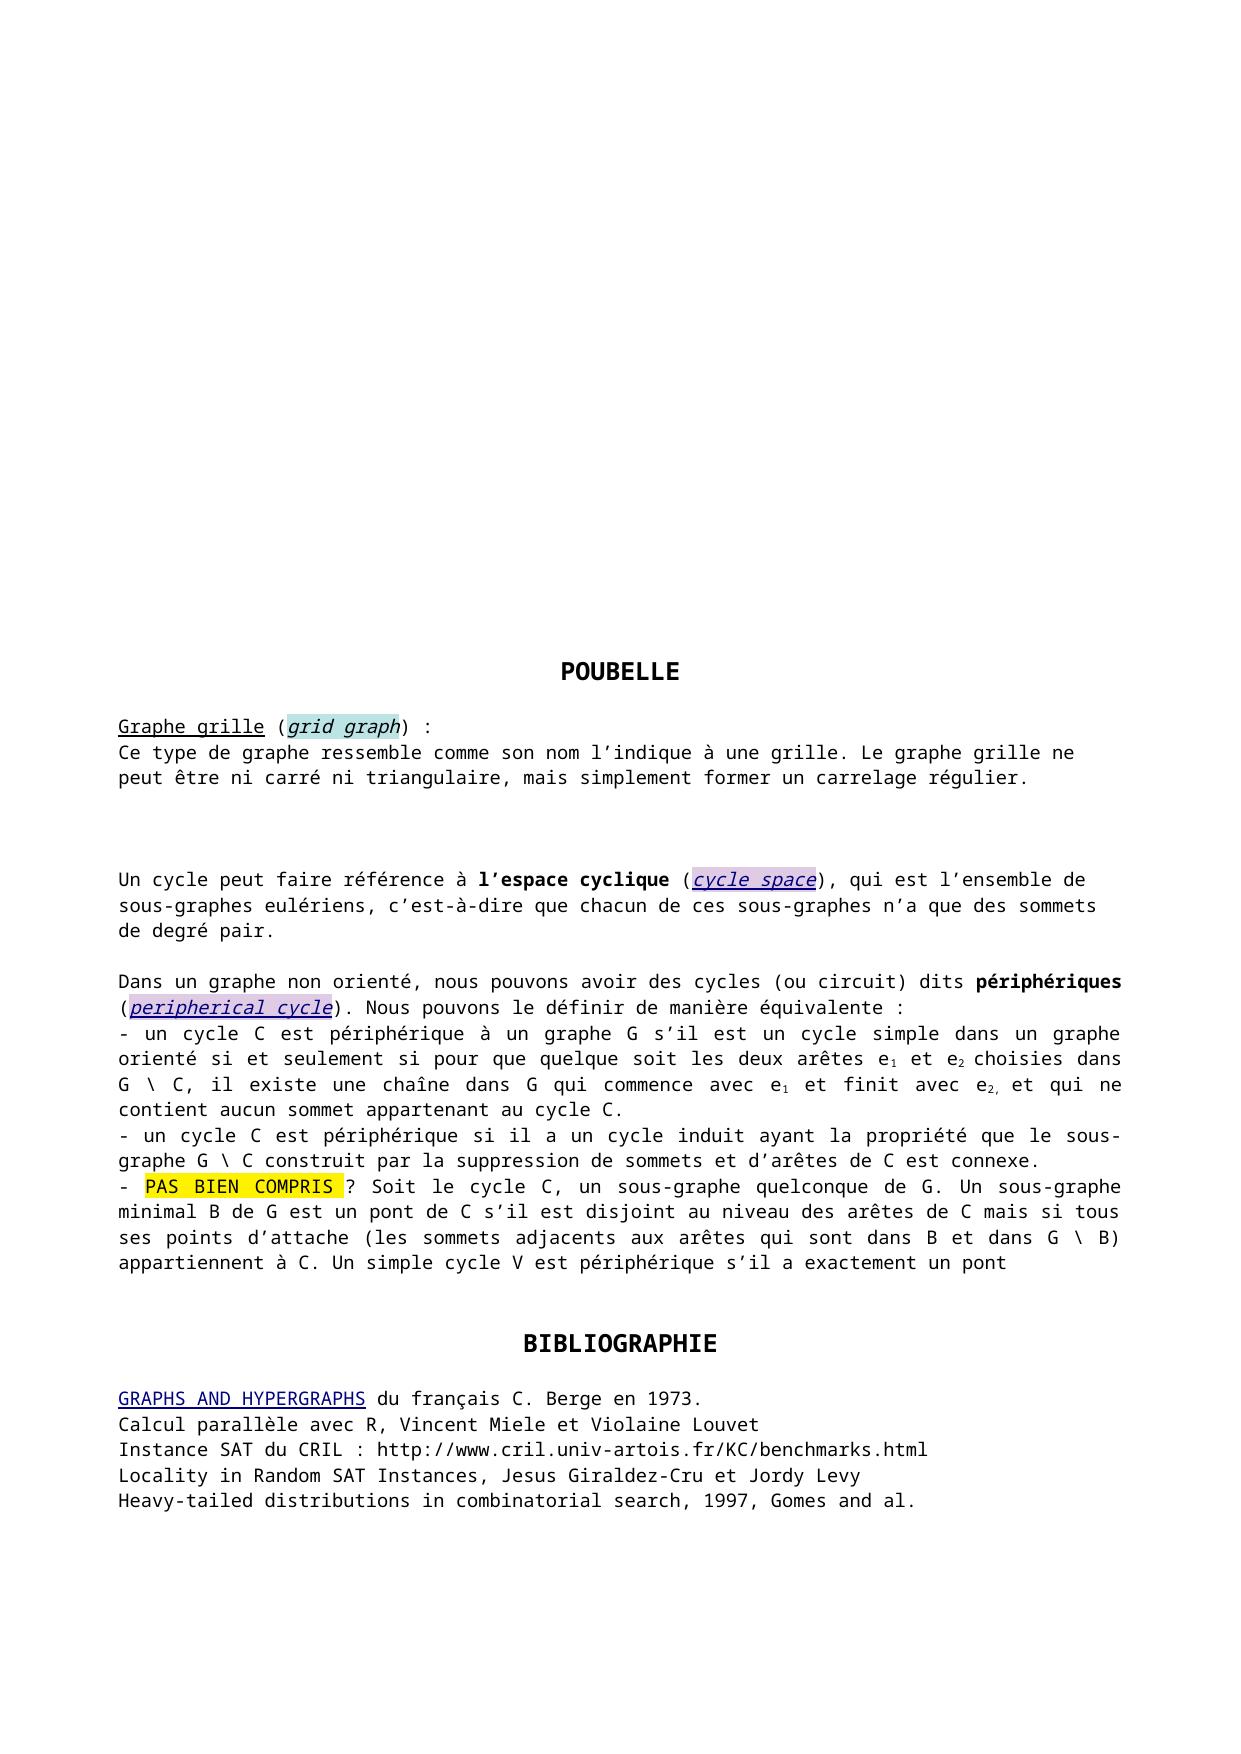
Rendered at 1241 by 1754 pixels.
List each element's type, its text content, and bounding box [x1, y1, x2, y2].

text POUBELLE [118, 654, 1122, 688]
text Ce type de graphe ressemble comme son nom l’indique à une grille. Le graphe grille ne peut être ni carré ni triangulaire, mais simplement former un carrelage régulier. [118, 739, 1122, 790]
text Instance SAT du CRIL : http://www.cril.univ-artois.fr/KC/benchmarks.html [118, 1437, 1122, 1462]
list - un cycle C est périphérique si il a un cycle induit ayant la propriété que le sous-graphe G \ C construit par la suppression de sommets et d’arêtes de C est connexe. [118, 1122, 1122, 1173]
text Graphe grille (grid graph) : [118, 714, 1122, 739]
text BIBLIOGRAPHIE [118, 1326, 1122, 1360]
list - PAS BIEN COMPRIS ? Soit le cycle C, un sous-graphe quelconque de G. Un sous-graphe minimal B de G est un pont de C s’il est disjoint au niveau des arêtes de C mais si tous ses points d’attache (les sommets adjacents aux arêtes qui sont dans B et dans G \ B) appartiennent à C. Un simple cycle V est périphérique s’il a exactement un pont [118, 1173, 1122, 1275]
text Heavy-tailed distributions in combinatorial search, 1997, Gomes and al. [118, 1488, 1122, 1513]
list - un cycle C est périphérique à un graphe G s’il est un cycle simple dans un graphe orienté si et seulement si pour que quelque soit les deux arêtes e1 et e2 choisies dans G \ C, il existe une chaîne dans G qui commence avec e1 et finit avec e2, et qui ne contient aucun sommet appartenant au cycle C. [118, 1020, 1122, 1122]
list Dans un graphe non orienté, nous pouvons avoir des cycles (ou circuit) dits périphériques (peripherical cycle). Nous pouvons le définir de manière équivalente : [118, 969, 1122, 1020]
text Locality in Random SAT Instances, Jesus Giraldez-Cru et Jordy Levy [118, 1462, 1122, 1488]
text GRAPHS AND HYPERGRAPHS du français C. Berge en 1973. [118, 1360, 1122, 1411]
text Un cycle peut faire référence à l’espace cyclique (cycle space), qui est l’ensemble de sous-graphes eulériens, c’est-à-dire que chacun de ces sous-graphes n’a que des sommets de degré pair. [118, 867, 1122, 943]
text Calcul parallèle avec R, Vincent Miele et Violaine Louvet [118, 1411, 1122, 1437]
